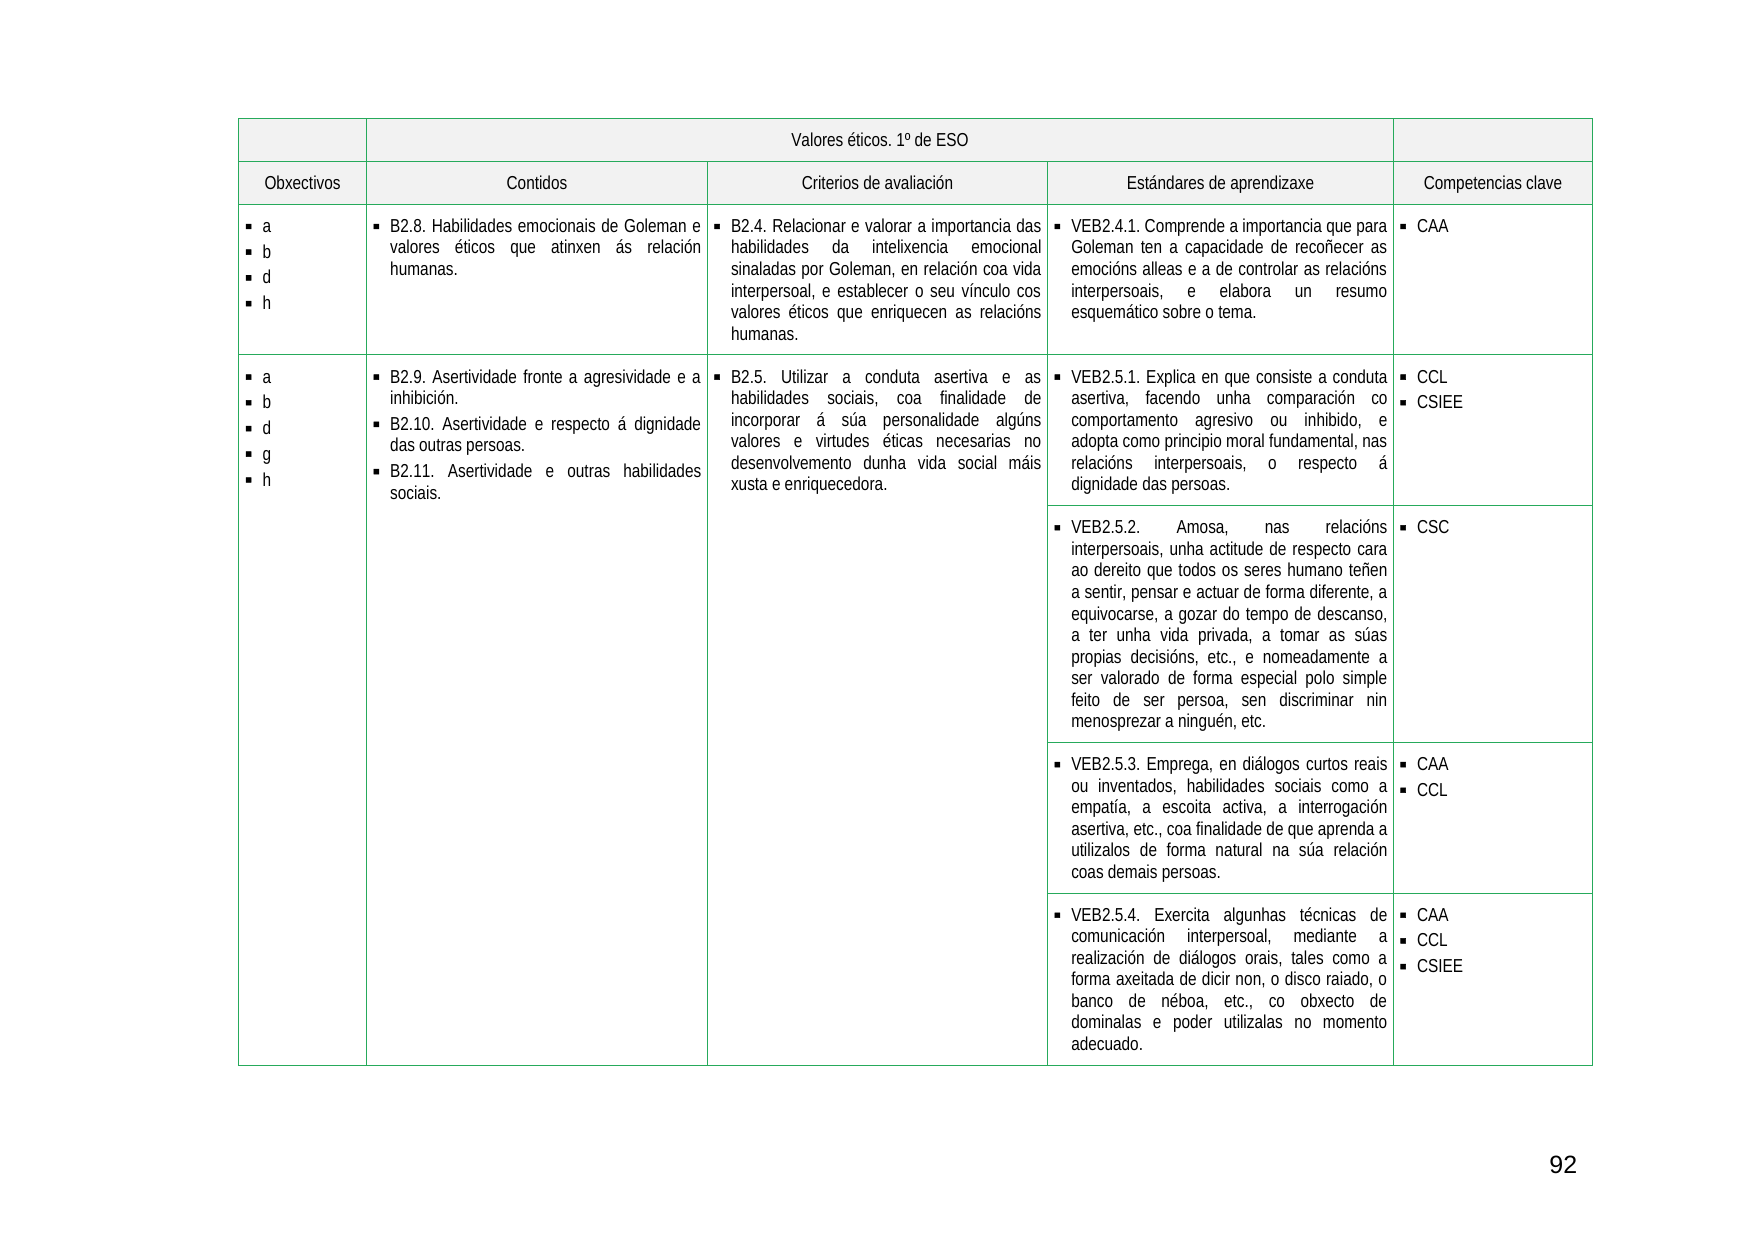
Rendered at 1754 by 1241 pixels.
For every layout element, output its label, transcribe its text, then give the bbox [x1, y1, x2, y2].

table_cell Criterios de avaliación [708, 162, 1047, 204]
table_cell B2.8. Habilidades emocionais de Goleman e valores éticos que atinxen ás relación humanas. [367, 205, 707, 354]
table_cell B2.9. Asertividade fronte a agresividade e a inhibición. B2.10. Asertividade e respecto á dignidade das outras persoas. B2.11. Asertividade e outras habilidades sociais. [367, 355, 707, 1065]
table_header [1394, 119, 1592, 161]
table_cell a b d h [239, 205, 366, 354]
table_cell CAA CCL CSIEE [1394, 894, 1592, 1065]
table_cell B2.4. Relacionar e valorar a importancia das habilidades da intelixencia emocional sinaladas por Goleman, en relación coa vida interpersoal, e establecer o seu vínculo cos valores éticos que enriquecen as relacións humanas. [708, 205, 1047, 354]
table_cell VEB2.5.4. Exercita algunhas técnicas de comunicación interpersoal, mediante a realización de diálogos orais, tales como a forma axeitada de dicir non, o disco raiado, o banco de néboa, etc., co obxecto de dominalas e poder utilizalas no momento adecuado. [1048, 894, 1393, 1065]
table_cell VEB2.5.1. Explica en que consiste a conduta asertiva, facendo unha comparación co comportamento agresivo ou inhibido, e adopta como principio moral fundamental, nas relacións interpersoais, o respecto á dignidade das persoas. [1048, 355, 1393, 505]
table_cell Estándares de aprendizaxe [1048, 162, 1393, 204]
table_header [239, 119, 366, 161]
table_cell VEB2.5.3. Emprega, en diálogos curtos reais ou inventados, habilidades sociais como a empatía, a escoita activa, a interrogación asertiva, etc., coa finalidade de que aprenda a utilizalos de forma natural na súa relación coas demais persoas. [1048, 743, 1393, 892]
table_cell B2.5. Utilizar a conduta asertiva e as habilidades sociais, coa finalidade de incorporar á súa personalidade algúns valores e virtudes éticas necesarias no desenvolvemento dunha vida social máis xusta e enriquecedora. [708, 355, 1047, 1065]
table_header Valores éticos. 1º de ESO [367, 119, 1393, 161]
table_cell Obxectivos [239, 162, 366, 204]
table_cell CCL CSIEE [1394, 355, 1592, 505]
table_cell CSC [1394, 506, 1592, 742]
table_cell CAA [1394, 205, 1592, 354]
table_cell Contidos [367, 162, 707, 204]
table_cell CAA CCL [1394, 743, 1592, 892]
table_cell a b d g h [239, 355, 366, 1065]
table_cell Competencias clave [1394, 162, 1592, 204]
table_cell VEB2.4.1. Comprende a importancia que para Goleman ten a capacidade de recoñecer as emocións alleas e a de controlar as relacións interpersoais, e elabora un resumo esquemático sobre o tema. [1048, 205, 1393, 354]
table_cell VEB2.5.2. Amosa, nas relacións interpersoais, unha actitude de respecto cara ao dereito que todos os seres humano teñen a sentir, pensar e actuar de forma diferente, a equivocarse, a gozar do tempo de descanso, a ter unha vida privada, a tomar as súas propias decisións, etc., e nomeadamente a ser valorado de forma especial polo simple feito de ser persoa, sen discriminar nin menosprezar a ninguén, etc. [1048, 506, 1393, 742]
